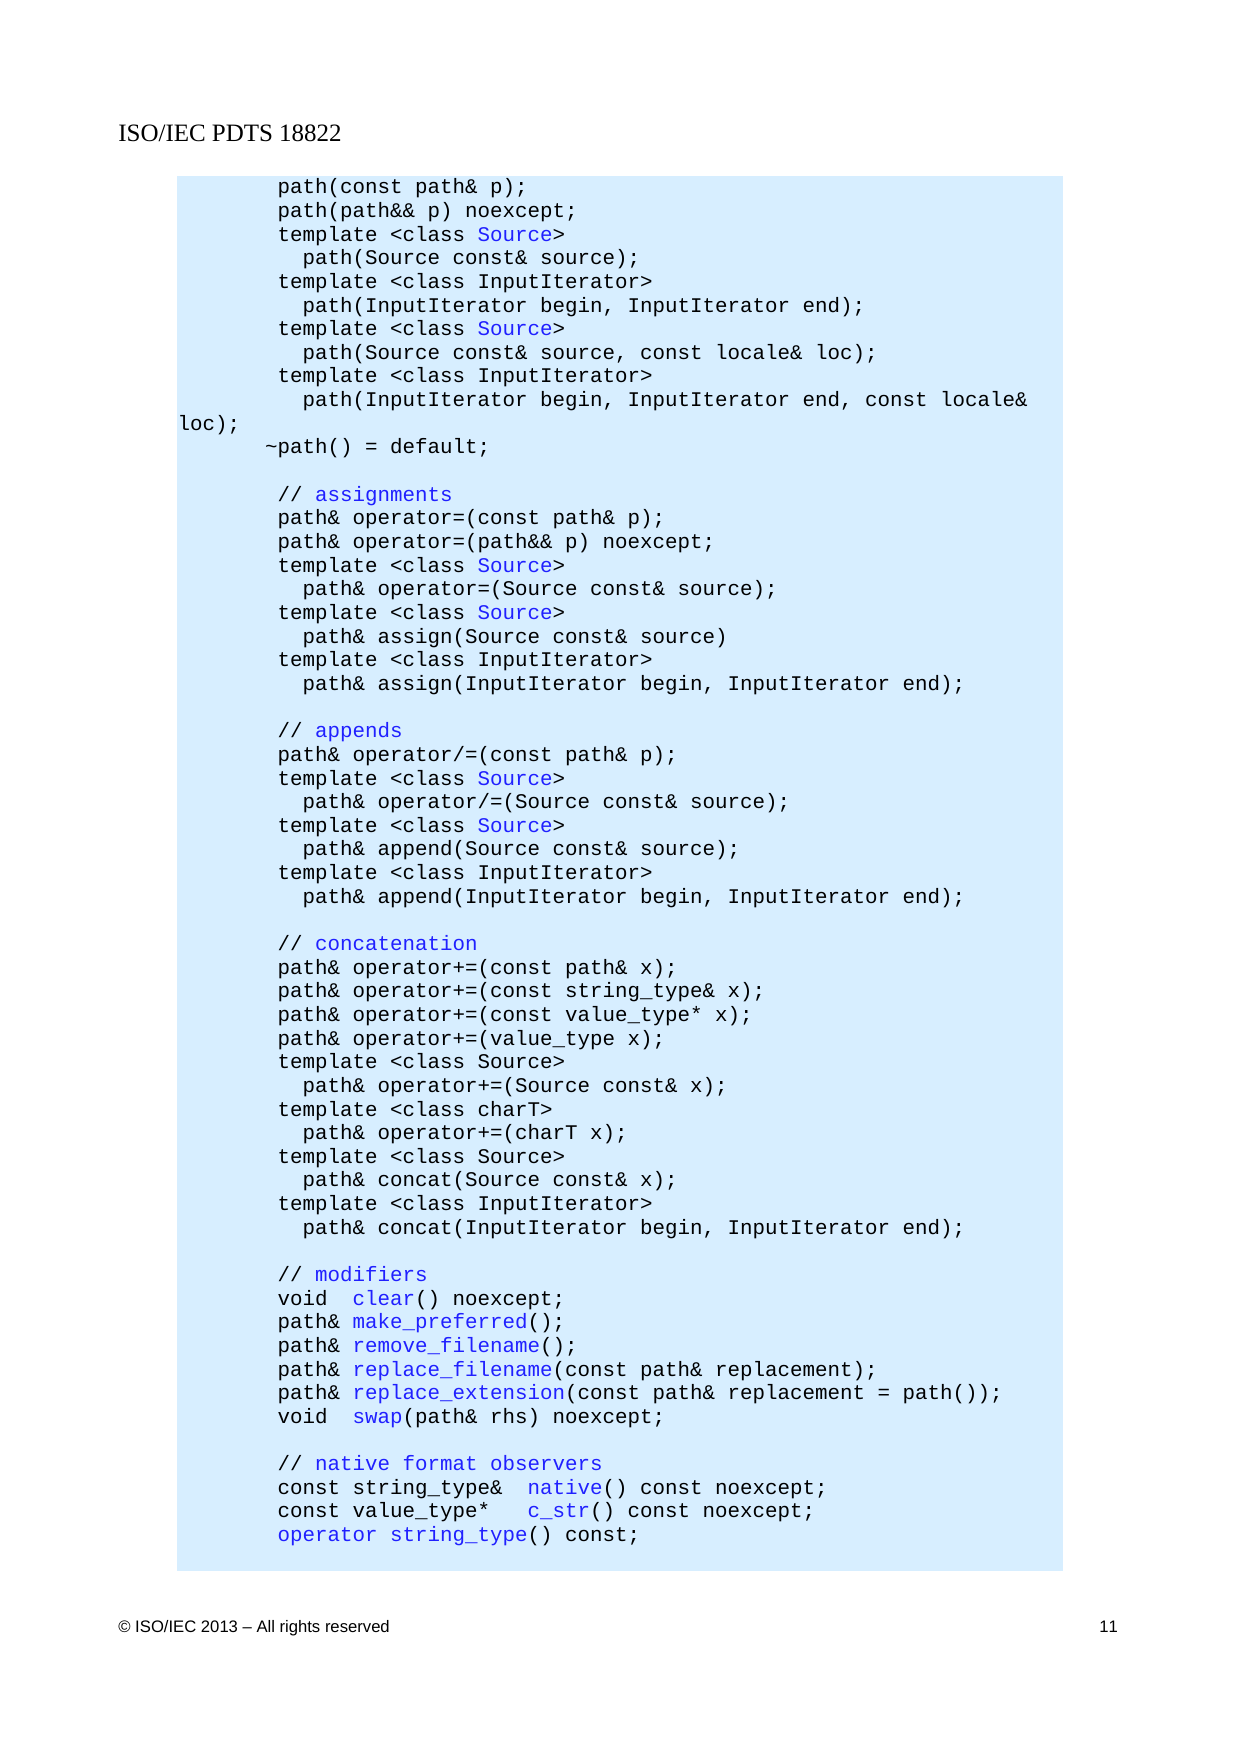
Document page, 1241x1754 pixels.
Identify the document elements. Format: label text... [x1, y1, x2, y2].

text template <class Source> [177, 602, 1063, 626]
text template <class charT> [177, 1098, 1063, 1122]
text path& make_preferred(); [177, 1311, 1063, 1335]
text ~path() = default; [177, 436, 1063, 460]
text path(InputIterator begin, InputIterator end); [177, 294, 1063, 318]
text path& operator+=(const path& x); [177, 957, 1063, 980]
text path& replace_filename(const path& replacement); [177, 1359, 1063, 1382]
text path& operator/=(Source const& source); [177, 791, 1063, 815]
text // native format observers [177, 1453, 1063, 1477]
text const value_type* c_str() const noexcept; [177, 1501, 1063, 1524]
text template <class Source> [177, 1146, 1063, 1169]
text path& concat(Source const& x); [177, 1169, 1063, 1193]
text operator string_type() const; [177, 1524, 1063, 1548]
text path& append(Source const& source); [177, 838, 1063, 862]
text path(const path& p); [177, 176, 1063, 200]
text path(Source const& source, const locale& loc); [177, 342, 1063, 366]
text template <class Source> [177, 1051, 1063, 1075]
text template <class Source> [177, 318, 1063, 342]
text path& operator+=(Source const& x); [177, 1075, 1063, 1098]
text path& assign(InputIterator begin, InputIterator end); [177, 673, 1063, 697]
text path& operator+=(const string_type& x); [177, 980, 1063, 1004]
text template <class Source> [177, 815, 1063, 838]
text // concatenation [177, 933, 1063, 957]
text path& operator+=(charT x); [177, 1122, 1063, 1146]
text path& append(InputIterator begin, InputIterator end); [177, 886, 1063, 909]
text path& operator+=(const value_type* x); [177, 1004, 1063, 1028]
text path& operator/=(const path& p); [177, 744, 1063, 767]
text void swap(path& rhs) noexcept; [177, 1406, 1063, 1429]
text path& operator=(Source const& source); [177, 578, 1063, 602]
text template <class Source> [177, 224, 1063, 247]
text template <class InputIterator> [177, 271, 1063, 294]
text path& operator=(path&& p) noexcept; [177, 531, 1063, 555]
text template <class InputIterator> [177, 649, 1063, 673]
text path(InputIterator begin, InputIterator end, const locale& loc); [177, 389, 1063, 436]
text path& assign(Source const& source) [177, 626, 1063, 649]
text const string_type& native() const noexcept; [177, 1477, 1063, 1501]
text path(Source const& source); [177, 247, 1063, 271]
text void clear() noexcept; [177, 1288, 1063, 1311]
text template <class InputIterator> [177, 366, 1063, 389]
text path(path&& p) noexcept; [177, 200, 1063, 224]
text template <class InputIterator> [177, 1193, 1063, 1217]
text // assignments [177, 484, 1063, 507]
text template <class Source> [177, 767, 1063, 791]
text path& operator=(const path& p); [177, 507, 1063, 531]
text // appends [177, 720, 1063, 744]
text template <class Source> [177, 555, 1063, 578]
text path& replace_extension(const path& replacement = path()); [177, 1382, 1063, 1406]
text // modifiers [177, 1264, 1063, 1288]
text path& concat(InputIterator begin, InputIterator end); [177, 1217, 1063, 1240]
text path& remove_filename(); [177, 1335, 1063, 1359]
text template <class InputIterator> [177, 862, 1063, 886]
text path& operator+=(value_type x); [177, 1028, 1063, 1051]
